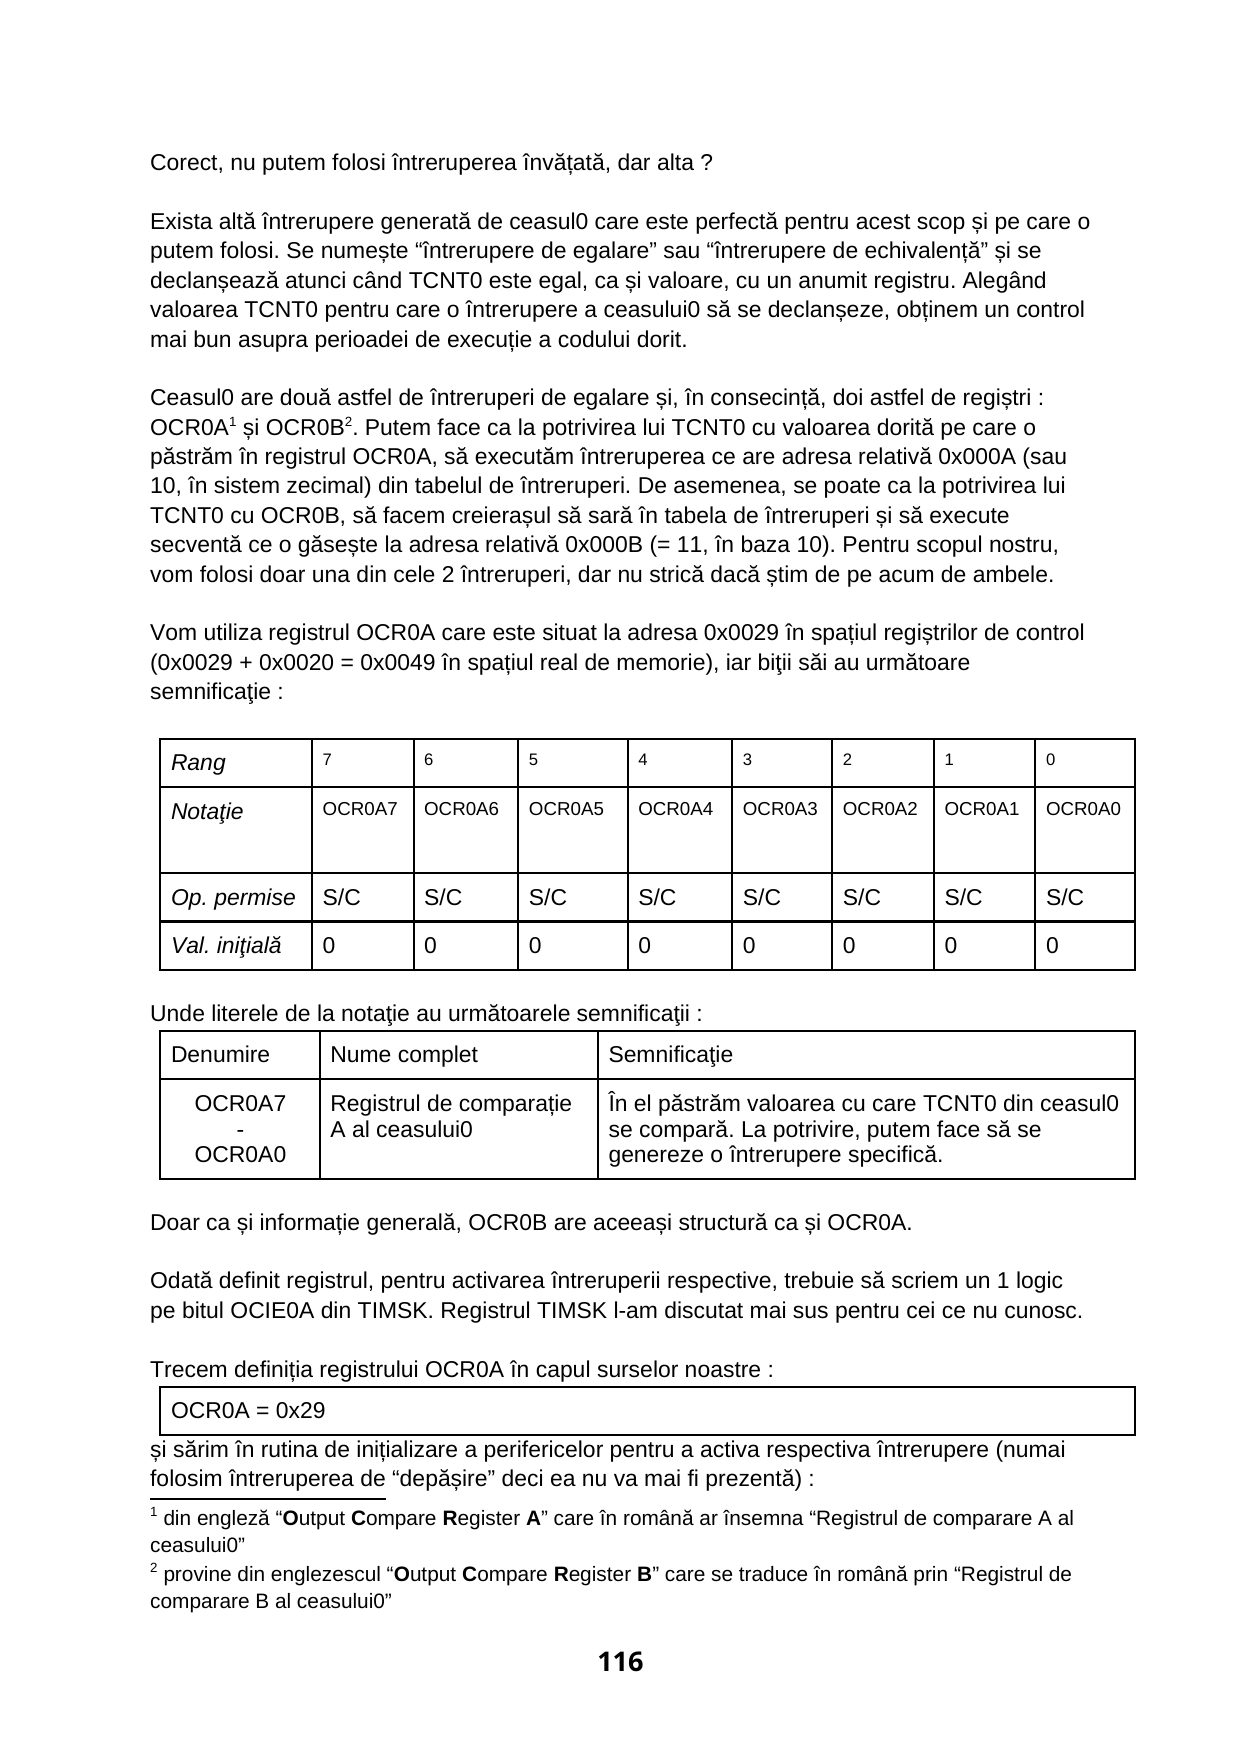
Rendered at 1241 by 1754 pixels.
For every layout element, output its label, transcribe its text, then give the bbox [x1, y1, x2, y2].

table_cell OCR0A2 [833, 788, 933, 872]
text Exista altă întrerupere generată de ceasul0 care este perfectă pentru acest scop și pe care o putem folosi. Se numește “întrerupere de egalare” sau “întrerupere de echivalență” și se declanșează atunci când TCNT0 este egal, ca și valoare, cu un anumit registru. Alegând valoarea TCNT0 pentru care o întrerupere a ceasului0 să se declanșeze, obținem un control mai bun asupra perioadei de execuție a codului dorit. [150, 209, 1091, 352]
table_cell S/C [313, 874, 413, 920]
table_header Nume complet [321, 1032, 597, 1078]
text provine din englezescul “Output Compare Register B” care se traduce în română prin “Registrul de comparare B al ceasului0” [150, 1561, 1091, 1613]
table_cell OCR0A6 [415, 788, 517, 872]
table_cell S/C [629, 874, 731, 920]
table_cell OCR0A0 [1036, 788, 1134, 872]
table_header 5 [519, 740, 627, 786]
text Ceasul0 are două astfel de întreruperi de egalare și, în consecință, doi astfel de regiștri : OCR0A și OCR0B. Putem face ca la potrivirea lui TCNT0 cu valoarea dorită pe care o păstrăm în registrul OCR0A, să executăm întreruperea ce are adresa relativă 0x000A (sau 10, în sistem zecimal) din tabelul de întreruperi. De asemenea, se poate ca la potrivirea lui TCNT0 cu OCR0B, să facem creierașul să sară în tabela de întreruperi și să execute secventă ce o găsește la adresa relativă 0x000B (= 11, în baza 10). Pentru scopul nostru, vom folosi doar una din cele 2 întreruperi, dar nu strică dacă știm de pe acum de ambele. [150, 385, 1091, 587]
table_header 2 [833, 740, 933, 786]
table_cell OCR0A4 [629, 788, 731, 872]
text din engleză “Output Compare Register A” care în română ar însemna “Registrul de comparare A al ceasului0” [150, 1505, 1091, 1557]
table_header 1 [935, 740, 1034, 786]
table_cell S/C [833, 874, 933, 920]
table_header 7 [313, 740, 413, 786]
table_header OCR0A = 0x29 [161, 1388, 1134, 1434]
table_cell Registrul de comparație A al ceasului0 [321, 1080, 597, 1178]
table_header 0 [1036, 740, 1134, 786]
table_cell Op. permise [161, 874, 311, 920]
table_cell Notaţie [161, 788, 311, 872]
table_cell S/C [935, 874, 1034, 920]
table_cell Val. iniţială [161, 923, 311, 969]
table_cell OCR0A3 [733, 788, 831, 872]
text Vom utiliza registrul OCR0A care este situat la adresa 0x0029 în spațiul regiștrilor de control (0x0029 + 0x0020 = 0x0049 în spațiul real de memorie), iar biţii săi au următoare semnificaţie : [150, 620, 1091, 704]
table_cell OCR0A1 [935, 788, 1034, 872]
table_cell 0 [519, 923, 627, 969]
table_cell 0 [833, 923, 933, 969]
table_header Rang [161, 740, 311, 786]
table_cell OCR0A5 [519, 788, 627, 872]
table_header Semnificaţie [599, 1032, 1134, 1078]
table_header 3 [733, 740, 831, 786]
table_cell S/C [733, 874, 831, 920]
table_header 6 [415, 740, 517, 786]
table_cell S/C [415, 874, 517, 920]
text Doar ca și informație generală, OCR0B are aceeași structură ca și OCR0A. [150, 1209, 1091, 1235]
table_header 4 [629, 740, 731, 786]
table_cell În el păstrăm valoarea cu care TCNT0 din ceasul0 se compară. La potrivire, putem face să se genereze o întrerupere specifică. [599, 1080, 1134, 1178]
table_cell 0 [415, 923, 517, 969]
text Odată definit registrul, pentru activarea întreruperii respective, trebuie să scriem un 1 logic pe bitul OCIE0A din TIMSK. Registrul TIMSK l-am discutat mai sus pentru cei ce nu cunosc. [150, 1268, 1091, 1323]
table_cell OCR0A7 [313, 788, 413, 872]
text Unde literele de la notaţie au următoarele semnificaţii : [150, 1000, 1091, 1026]
table_cell 0 [313, 923, 413, 969]
table_cell 0 [733, 923, 831, 969]
table_cell 0 [1036, 923, 1134, 969]
table_cell 0 [935, 923, 1034, 969]
table_cell S/C [1036, 874, 1134, 920]
table_cell OCR0A7 - OCR0A0 [161, 1080, 319, 1178]
text Trecem definiția registrului OCR0A în capul surselor noastre : [150, 1356, 1091, 1382]
text Corect, nu putem folosi întreruperea învățată, dar alta ? [150, 150, 1091, 176]
table_cell 0 [629, 923, 731, 969]
table_cell S/C [519, 874, 627, 920]
table_header Denumire [161, 1032, 319, 1078]
text și sărim în rutina de inițializare a perifericelor pentru a activa respectiva întrerupere (numai folosim întreruperea de “depășire” deci ea nu va mai fi prezentă) : [150, 1436, 1091, 1491]
